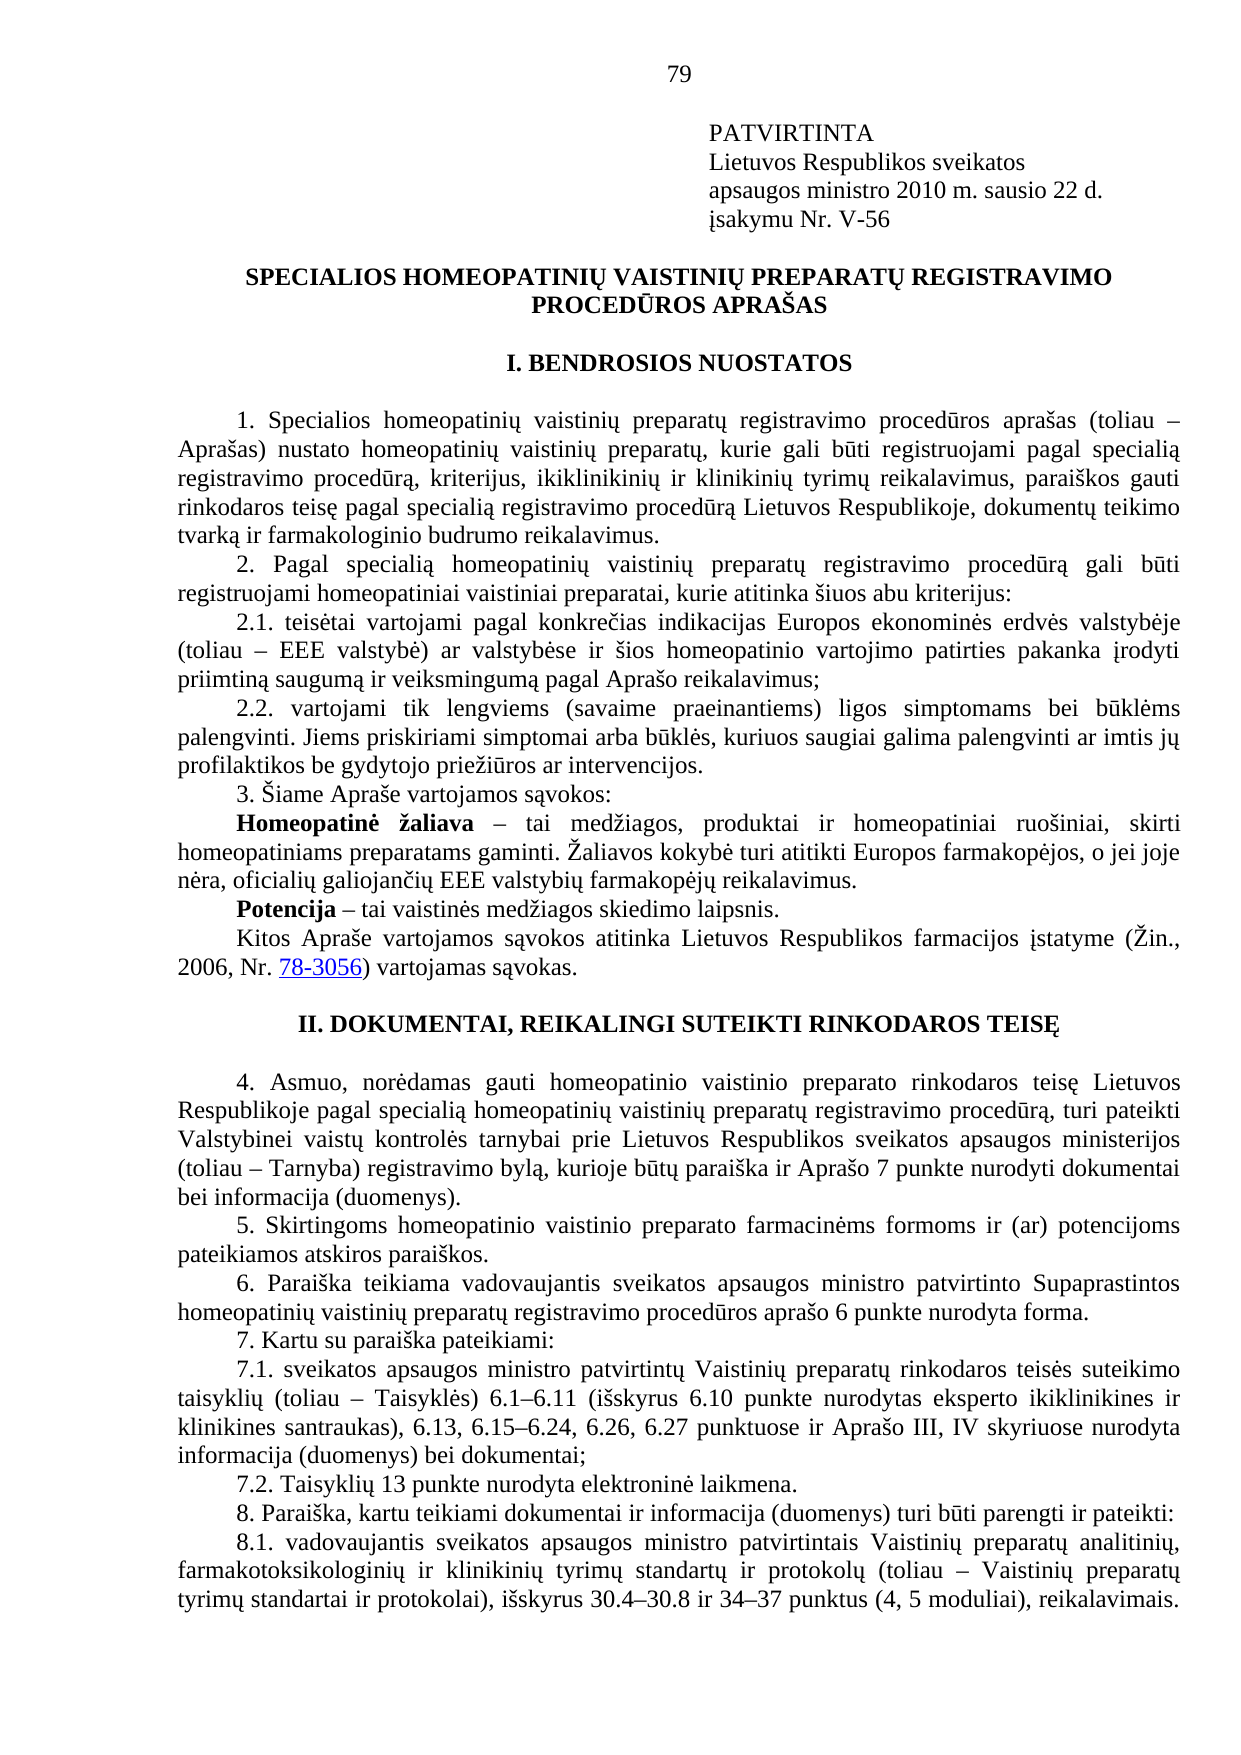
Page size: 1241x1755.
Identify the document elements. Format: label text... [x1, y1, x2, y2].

text 7. Kartu su paraiška pateikiami: [177, 1326, 1181, 1354]
text 4. Asmuo, norėdamas gauti homeopatinio vaistinio preparato rinkodaros teisę Lietuvos Respublikoje pagal specialią homeopatinių vaistinių preparatų registravimo procedūrą, turi pateikti Valstybinei vaistų kontrolės tarnybai prie Lietuvos Respublikos sveikatos apsaugos ministerijos (toliau – Tarnyba) registravimo bylą, kurioje būtų paraiška ir Aprašo 7 punkte nurodyti dokumentai bei informacija (duomenys). [177, 1067, 1181, 1211]
text SPECIALIOS HOMEOPATINIŲ VAISTINIŲ PREPARATŲ REGISTRAVIMO PROCEDŪROS APRAŠAS [177, 262, 1181, 319]
text Homeopatinė žaliava – tai medžiagos, produktai ir homeopatiniai ruošiniai, skirti homeopatiniams preparatams gaminti. Žaliavos kokybė turi atitikti Europos farmakopėjos, o jei joje nėra, oficialių galiojančių EEE valstybių farmakopėjų reikalavimus. [177, 808, 1181, 894]
text 2. Pagal specialią homeopatinių vaistinių preparatų registravimo procedūrą gali būti registruojami homeopatiniai vaistiniai preparatai, kurie atitinka šiuos abu kriterijus: [177, 549, 1181, 607]
text 5. Skirtingoms homeopatinio vaistinio preparato farmacinėms formoms ir (ar) potencijoms pateikiamos atskiros paraiškos. [177, 1211, 1181, 1268]
text Potencija – tai vaistinės medžiagos skiedimo laipsnis. [177, 894, 1181, 923]
text 7.1. sveikatos apsaugos ministro patvirtintų Vaistinių preparatų rinkodaros teisės suteikimo taisyklių (toliau – Taisyklės) 6.1–6.11 (išskyrus 6.10 punkte nurodytas eksperto ikiklinikines ir klinikines santraukas), 6.13, 6.15–6.24, 6.26, 6.27 punktuose ir Aprašo III, IV skyriuose nurodyta informacija (duomenys) bei dokumentai; [177, 1354, 1181, 1469]
text 7.2. Taisyklių 13 punkte nurodyta elektroninė laikmena. [177, 1469, 1181, 1498]
text PATVIRTINTA [709, 118, 1181, 147]
text Lietuvos Respublikos sveikatos [177, 147, 1181, 176]
text 3. Šiame Apraše vartojamos sąvokos: [177, 779, 1181, 808]
text 2.2. vartojami tik lengviems (savaime praeinantiems) ligos simptomams bei būklėms palengvinti. Jiems priskiriami simptomai arba būklės, kuriuos saugiai galima palengvinti ar imtis jų profilaktikos be gydytojo priežiūros ar intervencijos. [177, 693, 1181, 779]
text įsakymu Nr. V-56 [177, 204, 1181, 233]
text apsaugos ministro 2010 m. sausio 22 d. [177, 176, 1181, 204]
text 2.1. teisėtai vartojami pagal konkrečias indikacijas Europos ekonominės erdvės valstybėje (toliau – EEE valstybė) ar valstybėse ir šios homeopatinio vartojimo patirties pakanka įrodyti priimtiną saugumą ir veiksmingumą pagal Aprašo reikalavimus; [177, 607, 1181, 693]
text 6. Paraiška teikiama vadovaujantis sveikatos apsaugos ministro patvirtinto Supaprastintos homeopatinių vaistinių preparatų registravimo procedūros aprašo 6 punkte nurodyta forma. [177, 1268, 1181, 1326]
text I. BENDROSIOS NUOSTATOS [177, 348, 1181, 377]
text II. DOKUMENTAI, REIKALINGI SUTEIKTI RINKODAROS TEISĘ [177, 1009, 1181, 1038]
text 8. Paraiška, kartu teikiami dokumentai ir informacija (duomenys) turi būti parengti ir pateikti: [177, 1498, 1181, 1527]
text Kitos Apraše vartojamos sąvokos atitinka Lietuvos Respublikos farmacijos įstatyme (Žin., 2006, Nr. 78-3056) vartojamas sąvokas. [177, 923, 1181, 981]
text 8.1. vadovaujantis sveikatos apsaugos ministro patvirtintais Vaistinių preparatų analitinių, farmakotoksikologinių ir klinikinių tyrimų standartų ir protokolų (toliau – Vaistinių preparatų tyrimų standartai ir protokolai), išskyrus 30.4–30.8 ir 34–37 punktus (4, 5 moduliai), reikalavimais. [177, 1527, 1181, 1613]
text 1. Specialios homeopatinių vaistinių preparatų registravimo procedūros aprašas (toliau – Aprašas) nustato homeopatinių vaistinių preparatų, kurie gali būti registruojami pagal specialią registravimo procedūrą, kriterijus, ikiklinikinių ir klinikinių tyrimų reikalavimus, paraiškos gauti rinkodaros teisę pagal specialią registravimo procedūrą Lietuvos Respublikoje, dokumentų teikimo tvarką ir farmakologinio budrumo reikalavimus. [177, 406, 1181, 549]
